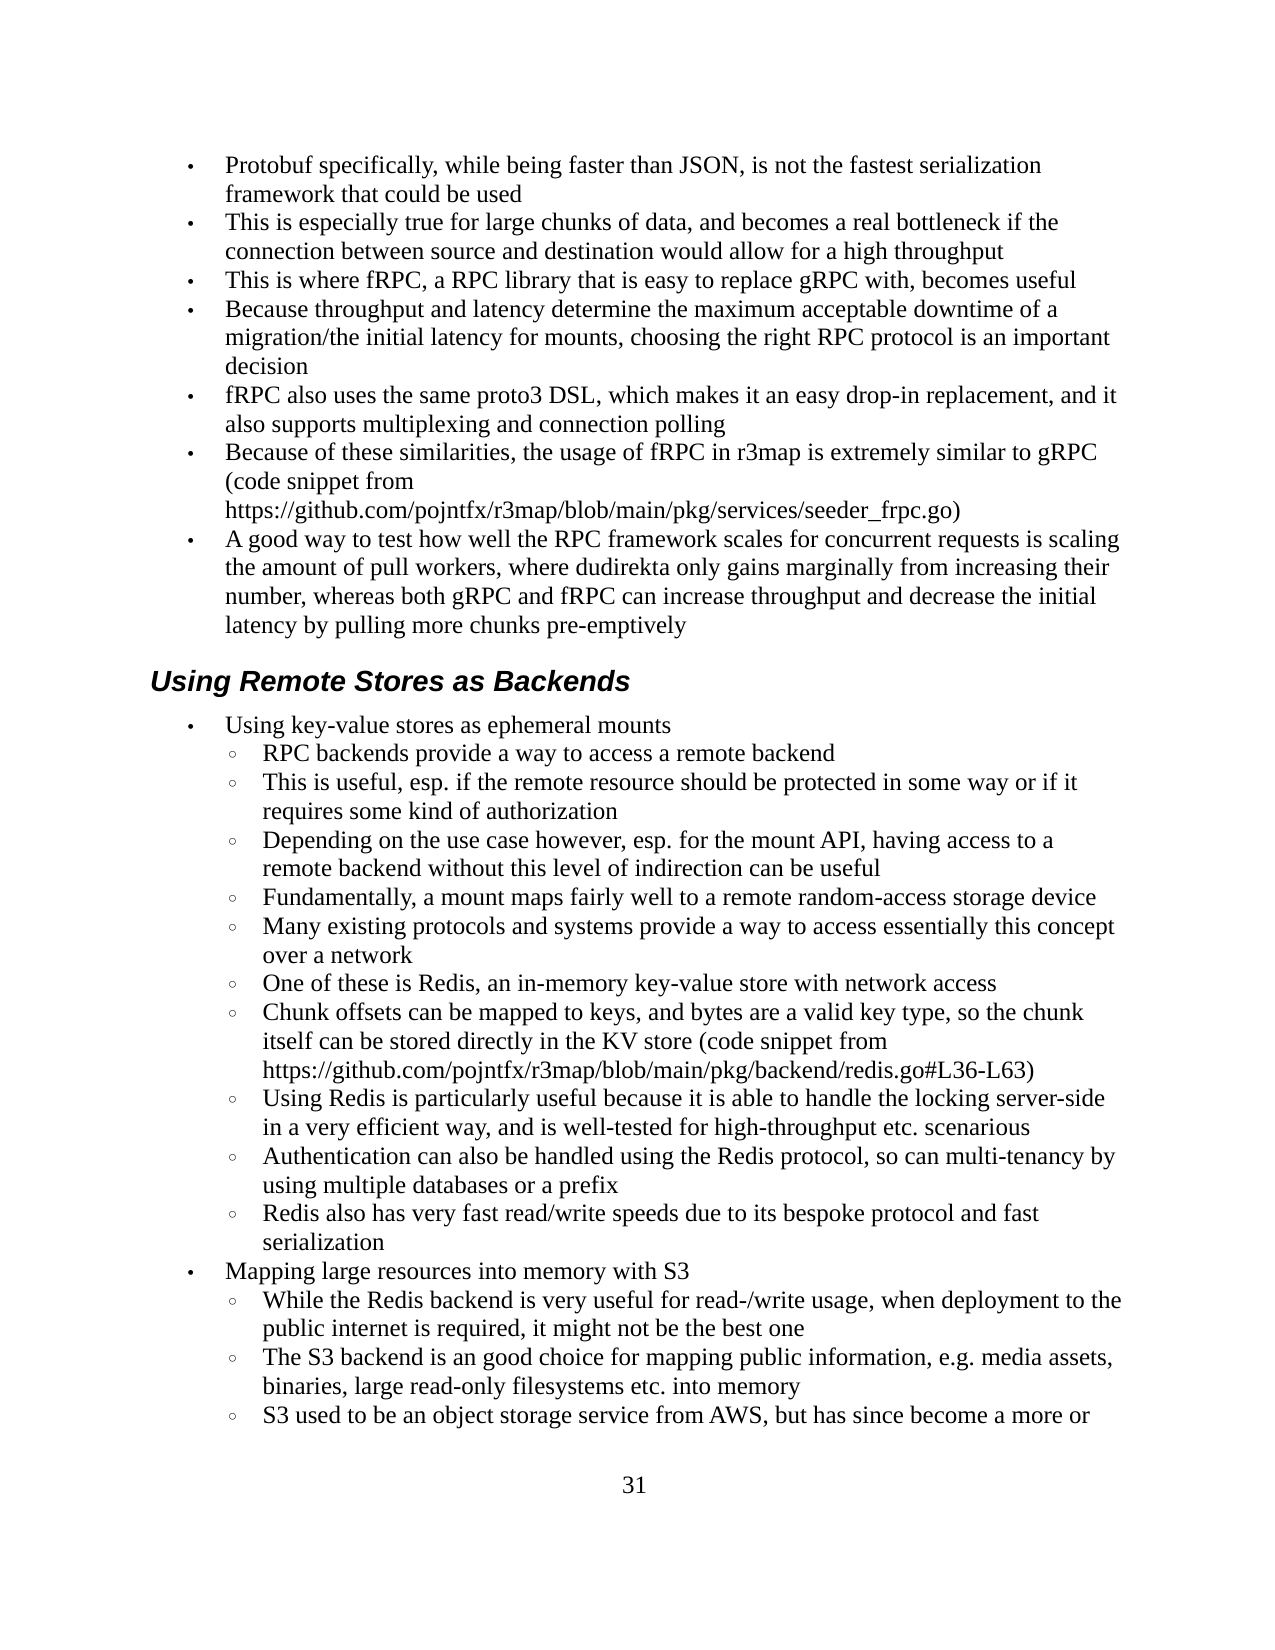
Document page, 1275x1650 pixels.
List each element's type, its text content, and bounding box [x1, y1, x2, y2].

list fRPC also uses the same proto3 DSL, which makes it an easy drop-in replacement, and it also supports multiplexing and connection polling [187, 380, 1125, 437]
list Mapping large resources into memory with S3 [187, 1256, 1125, 1285]
list This is especially true for large chunks of data, and becomes a real bottleneck if the connection between source and destination would allow for a high throughput [187, 207, 1125, 265]
list RPC backends provide a way to access a remote backend [225, 738, 1125, 767]
list A good way to test how well the RPC framework scales for concurrent requests is scaling the amount of pull workers, where dudirekta only gains marginally from increasing their number, whereas both gRPC and fRPC can increase throughput and decrease the initial latency by pulling more chunks pre-emptively [187, 524, 1125, 639]
list S3 used to be an object storage service from AWS, but has since become a more or [225, 1400, 1125, 1428]
list Because throughput and latency determine the maximum acceptable downtime of a migration/the initial latency for mounts, choosing the right RPC protocol is an important decision [187, 294, 1125, 380]
subtitle Using Remote Stores as Backends [150, 664, 1125, 697]
list Many existing protocols and systems provide a way to access essentially this concept over a network [225, 911, 1125, 968]
list While the Redis backend is very useful for read-/write usage, when deployment to the public internet is required, it might not be the best one [225, 1285, 1125, 1342]
list Fundamentally, a mount maps fairly well to a remote random-access storage device [225, 882, 1125, 911]
list Redis also has very fast read/write speeds due to its bespoke protocol and fast serialization [225, 1198, 1125, 1256]
list One of these is Redis, an in-memory key-value store with network access [225, 968, 1125, 997]
list Using Redis is particularly useful because it is able to handle the locking server-side in a very efficient way, and is well-tested for high-throughput etc. scenarious [225, 1083, 1125, 1141]
list Because of these similarities, the usage of fRPC in r3map is extremely similar to gRPC (code snippet from https://github.com/pojntfx/r3map/blob/main/pkg/services/seeder_frpc.go) [187, 437, 1125, 524]
list This is useful, esp. if the remote resource should be protected in some way or if it requires some kind of authorization [225, 767, 1125, 825]
list The S3 backend is an good choice for mapping public information, e.g. media assets, binaries, large read-only filesystems etc. into memory [225, 1342, 1125, 1400]
list Using key-value stores as ephemeral mounts [187, 710, 1125, 738]
list Authentication can also be handled using the Redis protocol, so can multi-tenancy by using multiple databases or a prefix [225, 1141, 1125, 1198]
list Depending on the use case however, esp. for the mount API, having access to a remote backend without this level of indirection can be useful [225, 825, 1125, 882]
list Chunk offsets can be mapped to keys, and bytes are a valid key type, so the chunk itself can be stored directly in the KV store (code snippet from https://github.com/pojntfx/r3map/blob/main/pkg/backend/redis.go#L36-L63) [225, 997, 1125, 1083]
list This is where fRPC, a RPC library that is easy to replace gRPC with, becomes useful [187, 265, 1125, 294]
list Protobuf specifically, while being faster than JSON, is not the fastest serialization framework that could be used [187, 150, 1125, 207]
